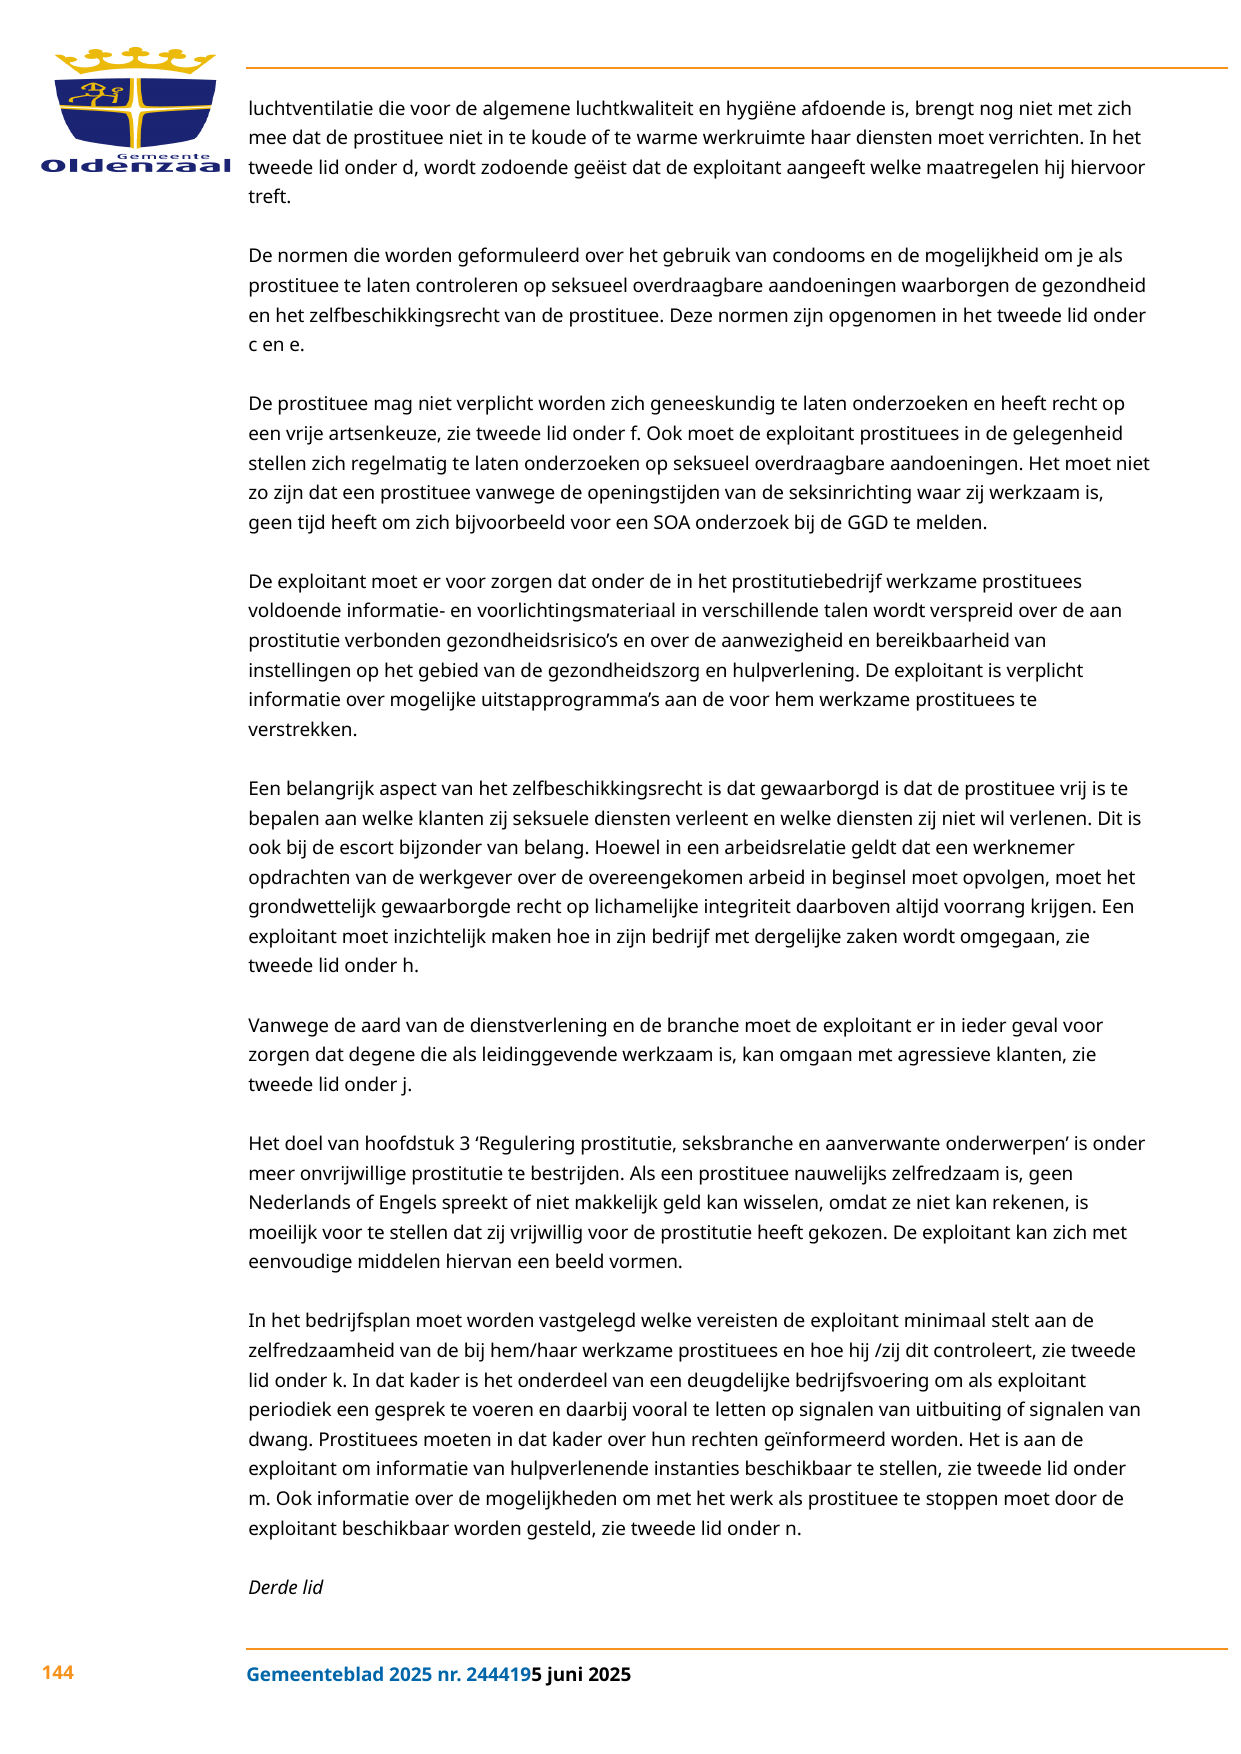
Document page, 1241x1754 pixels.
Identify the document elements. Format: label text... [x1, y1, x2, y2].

text Derde lid [248, 1574, 1152, 1600]
picture [41, 47, 231, 172]
text Een belangrijk aspect van het zelfbeschikkingsrecht is dat gewaarborgd is dat de prostituee vrij is te bepalen aan welke klanten zij seksuele diensten verleent en welke diensten zij niet wil verlenen. Dit is ook bij de escort bijzonder van belang. Hoewel in een arbeidsrelatie geldt dat een werknemer opdrachten van de werkgever over de overeengekomen arbeid in beginsel moet opvolgen, moet het grondwettelijk gewaarborgde recht op lichamelijke integriteit daarboven altijd voorrang krijgen. Een exploitant moet inzichtelijk maken hoe in zijn bedrijf met dergelijke zaken wordt omgegaan, zie tweede lid onder h. [248, 775, 1152, 978]
text Vanwege de aard van de dienstverlening en de branche moet de exploitant er in ieder geval voor zorgen dat degene die als leidinggevende werkzaam is, kan omgaan met agressieve klanten, zie tweede lid onder j. [248, 1012, 1152, 1097]
text In het bedrijfsplan moet worden vastgelegd welke vereisten de exploitant minimaal stelt aan de zelfredzaamheid van de bij hem/haar werkzame prostituees en hoe hij /zij dit controleert, zie tweede lid onder k. In dat kader is het onderdeel van een deugdelijke bedrijfsvoering om als exploitant periodiek een gesprek te voeren en daarbij vooral te letten op signalen van uitbuiting of signalen van dwang. Prostituees moeten in dat kader over hun rechten geïnformeerd worden. Het is aan de exploitant om informatie van hulpverlenende instanties beschikbaar te stellen, zie tweede lid onder m. Ook informatie over de mogelijkheden om met het werk als prostituee te stoppen moet door de exploitant beschikbaar worden gesteld, zie tweede lid onder n. [248, 1308, 1152, 1541]
text De prostituee mag niet verplicht worden zich geneeskundig te laten onderzoeken en heeft recht op een vrije artsenkeuze, zie tweede lid onder f. Ook moet de exploitant prostituees in de gelegenheid stellen zich regelmatig te laten onderzoeken op seksueel overdraagbare aandoeningen. Het moet niet zo zijn dat een prostituee vanwege de openingstijden van de seksinrichting waar zij werkzaam is, geen tijd heeft om zich bijvoorbeeld voor een SOA onderzoek bij de GGD te melden. [248, 391, 1152, 535]
text luchtventilatie die voor de algemene luchtkwaliteit en hygiëne afdoende is, brengt nog niet met zich mee dat de prostituee niet in te koude of te warme werkruimte haar diensten moet verrichten. In het tweede lid onder d, wordt zodoende geëist dat de exploitant aangeeft welke maatregelen hij hiervoor treft. [248, 95, 1152, 209]
text De normen die worden geformuleerd over het gebruik van condooms en de mogelijkheid om je als prostituee te laten controleren op seksueel overdraagbare aandoeningen waarborgen de gezondheid en het zelfbeschikkingsrecht van de prostituee. Deze normen zijn opgenomen in het tweede lid onder c en e. [248, 243, 1152, 357]
text De exploitant moet er voor zorgen dat onder de in het prostitutiebedrijf werkzame prostituees voldoende informatie- en voorlichtingsmateriaal in verschillende talen wordt verspreid over de aan prostitutie verbonden gezondheidsrisico’s en over de aanwezigheid en bereikbaarheid van instellingen op het gebied van de gezondheidszorg en hulpverlening. De exploitant is verplicht informatie over mogelijke uitstapprogramma’s aan de voor hem werkzame prostituees te verstrekken. [248, 568, 1152, 742]
text Het doel van hoofdstuk 3 ‘Regulering prostitutie, seksbranche en aanverwante onderwerpen’ is onder meer onvrijwillige prostitutie te bestrijden. Als een prostituee nauwelijks zelfredzaam is, geen Nederlands of Engels spreekt of niet makkelijk geld kan wisselen, omdat ze niet kan rekenen, is moeilijk voor te stellen dat zij vrijwillig voor de prostitutie heeft gekozen. De exploitant kan zich met eenvoudige middelen hiervan een beeld vormen. [248, 1130, 1152, 1274]
